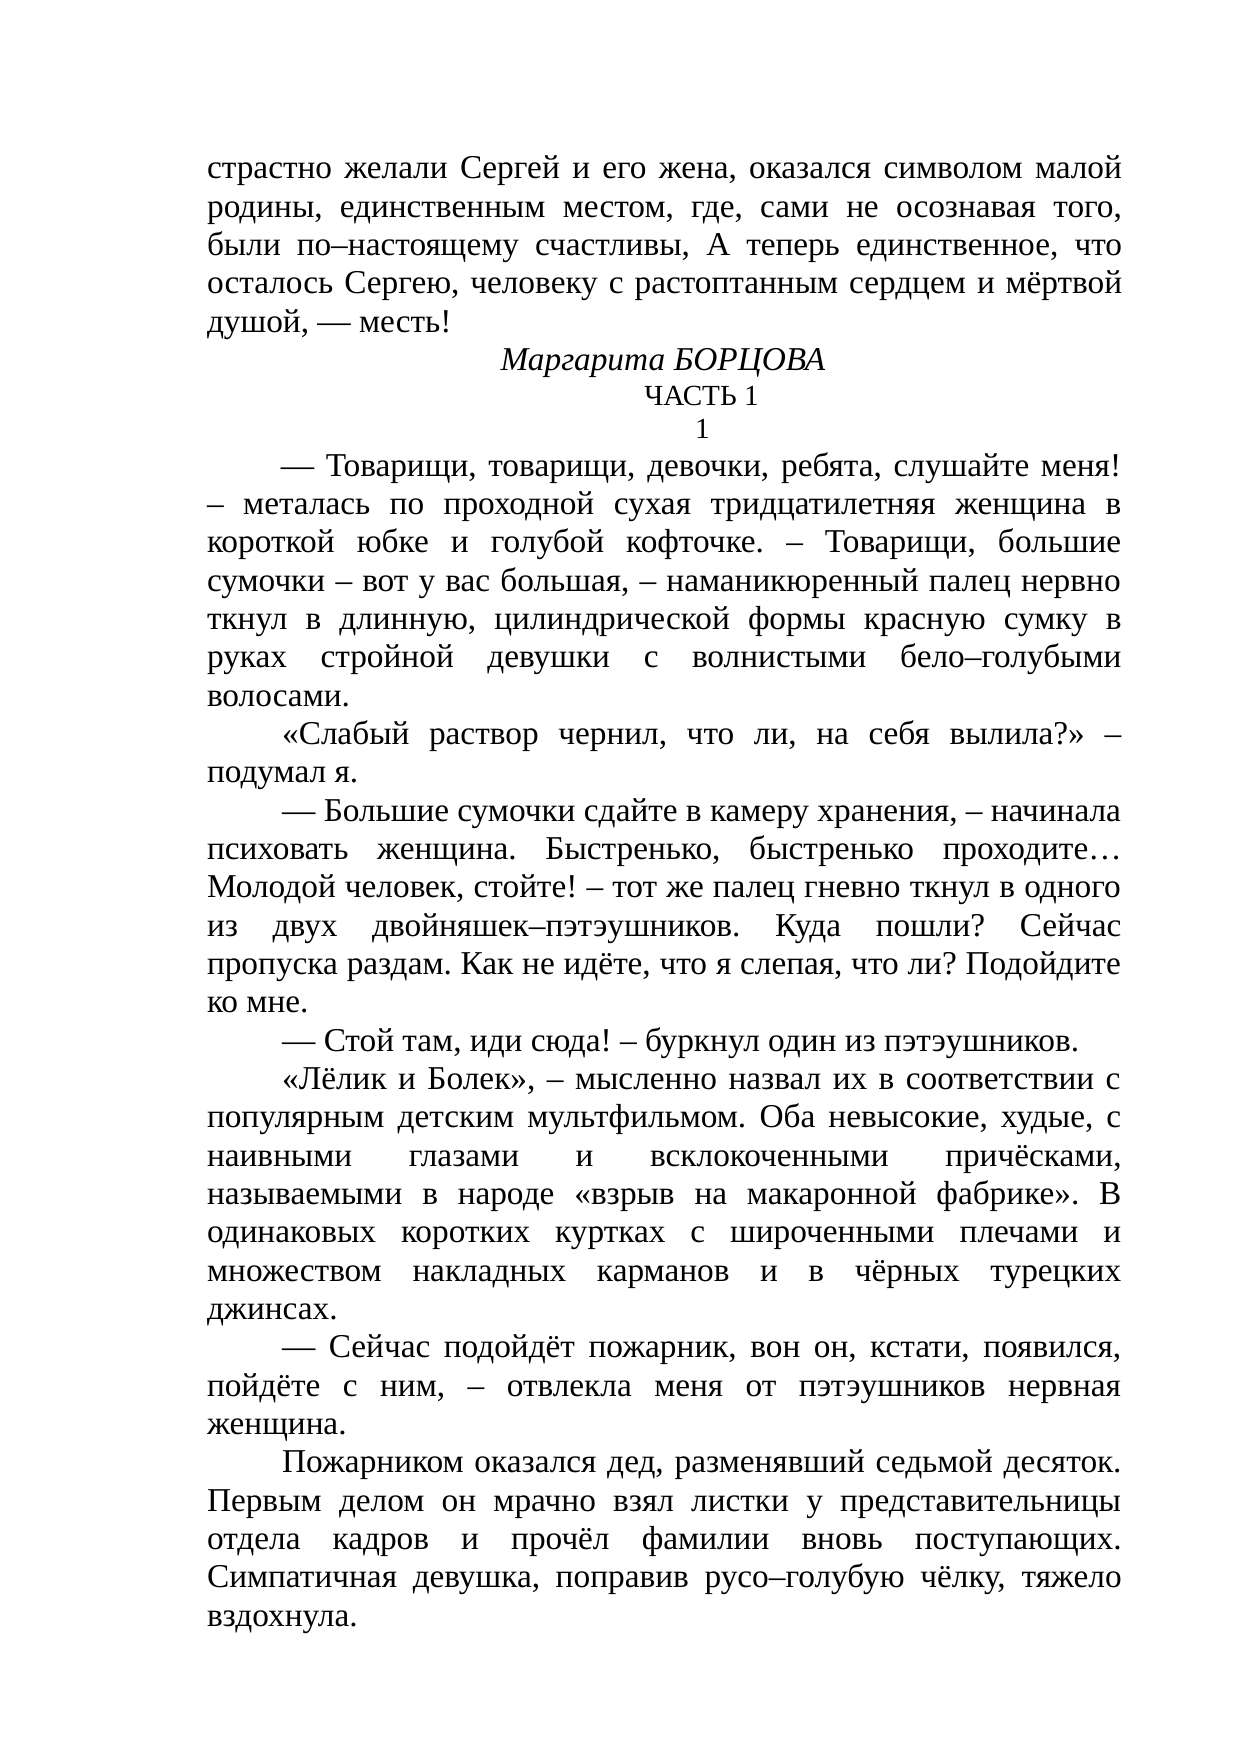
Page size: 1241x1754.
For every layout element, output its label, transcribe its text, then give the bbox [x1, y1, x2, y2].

subtitle ЧАСТЬ 1 [207, 378, 1122, 411]
text — Сейчас подойдёт пожарник, вон он, кстати, появился, пойдёте с ним, – отвлекла меня от пэтэушников нервная женщина. [207, 1326, 1122, 1441]
text — Большие сумочки сдайте в камеру хранения, – начинала психовать женщина. Быстренько, быстренько проходите… Молодой человек, стойте! – тот же палец гневно ткнул в одного из двух двойняшек–пэтэушников. Куда пошли? Сейчас пропуска раздам. Как не идёте, что я слепая, что ли? Подойдите ко мне. [207, 790, 1122, 1020]
text Пожарником оказался дед, разменявший седьмой десяток. Первым делом он мрачно взял листки у представительницы отдела кадров и прочёл фамилии вновь поступающих. Симпатичная девушка, поправив русо–голубую чёлку, тяжело вздохнула. [207, 1441, 1122, 1633]
subtitle 1 [207, 411, 1122, 445]
text Маргарита БОРЦОВА [207, 339, 1122, 378]
text «Лёлик и Болек», – мысленно назвал их в соответствии с популярным детским мультфильмом. Оба невысокие, худые, с наивными глазами и всклокоченными причёсками, называемыми в народе «взрыв на макаронной фабрике». В одинаковых коротких куртках с широченными плечами и множеством накладных карманов и в чёрных турецких джинсах. [207, 1058, 1122, 1326]
text «Слабый раствор чернил, что ли, на себя вылила?» – подумал я. [207, 713, 1122, 790]
text страстно желали Сергей и его жена, оказался символом малой родины, единственным местом, где, сами не осознавая того, были по–настоящему счастливы, А теперь единственное, что осталось Сергею, человеку с растоптанным сердцем и мёртвой душой, — месть! [207, 148, 1122, 339]
text — Стой там, иди сюда! – буркнул один из пэтэушников. [207, 1020, 1122, 1058]
text — Товарищи, товарищи, девочки, ребята, слушайте меня! – металась по проходной сухая тридцатилетняя женщина в короткой юбке и голубой кофточке. – Товарищи, большие сумочки – вот у вас большая, – наманикюренный палец нервно ткнул в длинную, цилиндрической формы красную сумку в руках стройной девушки с волнистыми бело–голубыми волосами. [207, 445, 1122, 713]
